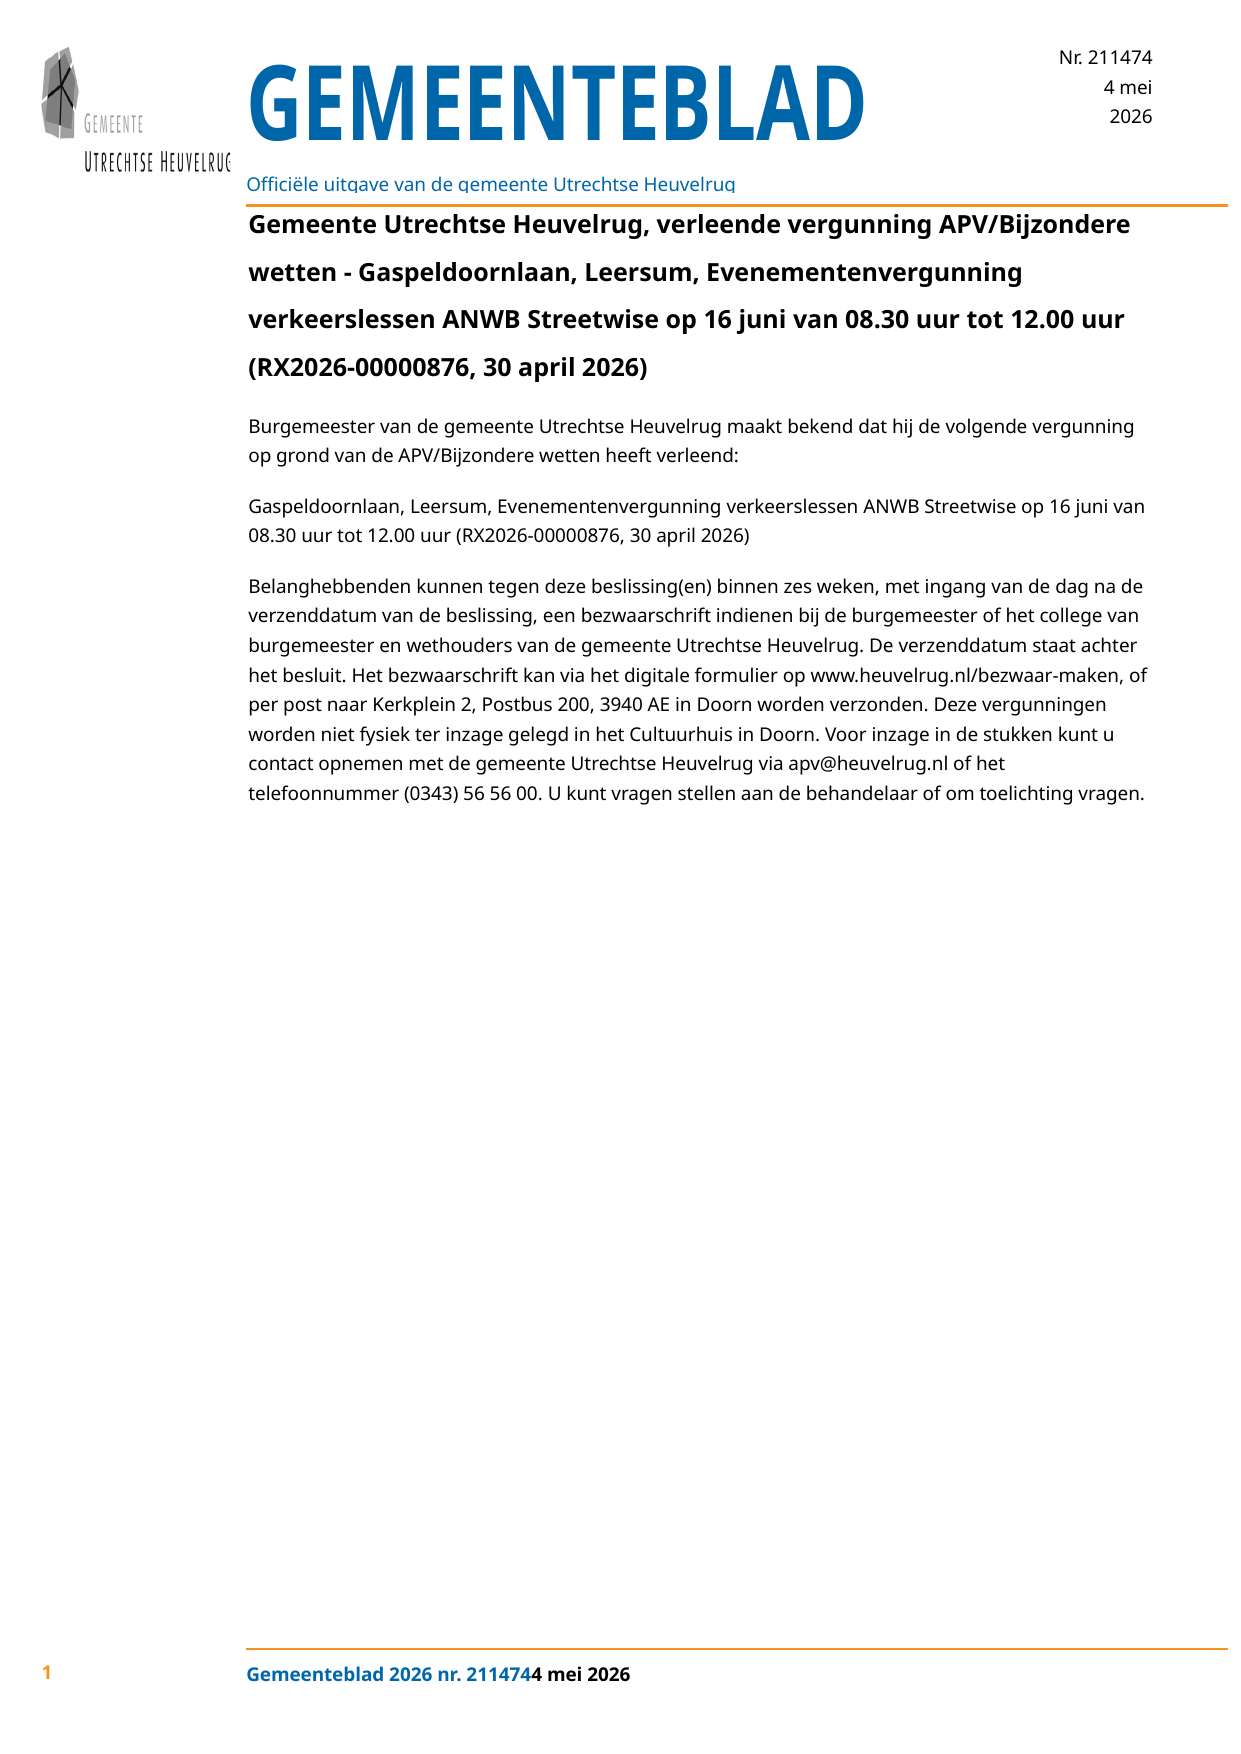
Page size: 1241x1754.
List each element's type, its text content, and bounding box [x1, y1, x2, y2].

text Gemeente Utrechtse Heuvelrug, verleende vergunning APV/Bijzondere wetten - Gaspeldoornlaan, Leersum, Evenementenvergunning verkeerslessen ANWB Streetwise op 16 juni van 08.30 uur tot 12.00 uur (RX2026-00000876, 30 april 2026) [248, 207, 1152, 384]
text Burgemeester van de gemeente Utrechtse Heuvelrug maakt bekend dat hij de volgende vergunning op grond van de APV/Bijzondere wetten heeft verleend: [248, 413, 1152, 468]
picture [41, 47, 231, 172]
text Gaspeldoornlaan, Leersum, Evenementenvergunning verkeerslessen ANWB Streetwise op 16 juni van 08.30 uur tot 12.00 uur (RX2026-00000876, 30 april 2026) [248, 493, 1152, 548]
text Belanghebbenden kunnen tegen deze beslissing(en) binnen zes weken, met ingang van de dag na de verzenddatum van de beslissing, een bezwaarschrift indienen bij de burgemeester of het college van burgemeester en wethouders van de gemeente Utrechtse Heuvelrug. De verzenddatum staat achter het besluit. Het bezwaarschrift kan via het digitale formulier op www.heuvelrug.nl/bezwaar-maken, of per post naar Kerkplein 2, Postbus 200, 3940 AE in Doorn worden verzonden. Deze vergunningen worden niet fysiek ter inzage gelegd in het Cultuurhuis in Doorn. Voor inzage in de stukken kunt u contact opnemen met de gemeente Utrechtse Heuvelrug via apv@heuvelrug.nl of het telefoonnummer (0343) 56 56 00. U kunt vragen stellen aan de behandelaar of om toelichting vragen. [248, 573, 1152, 806]
